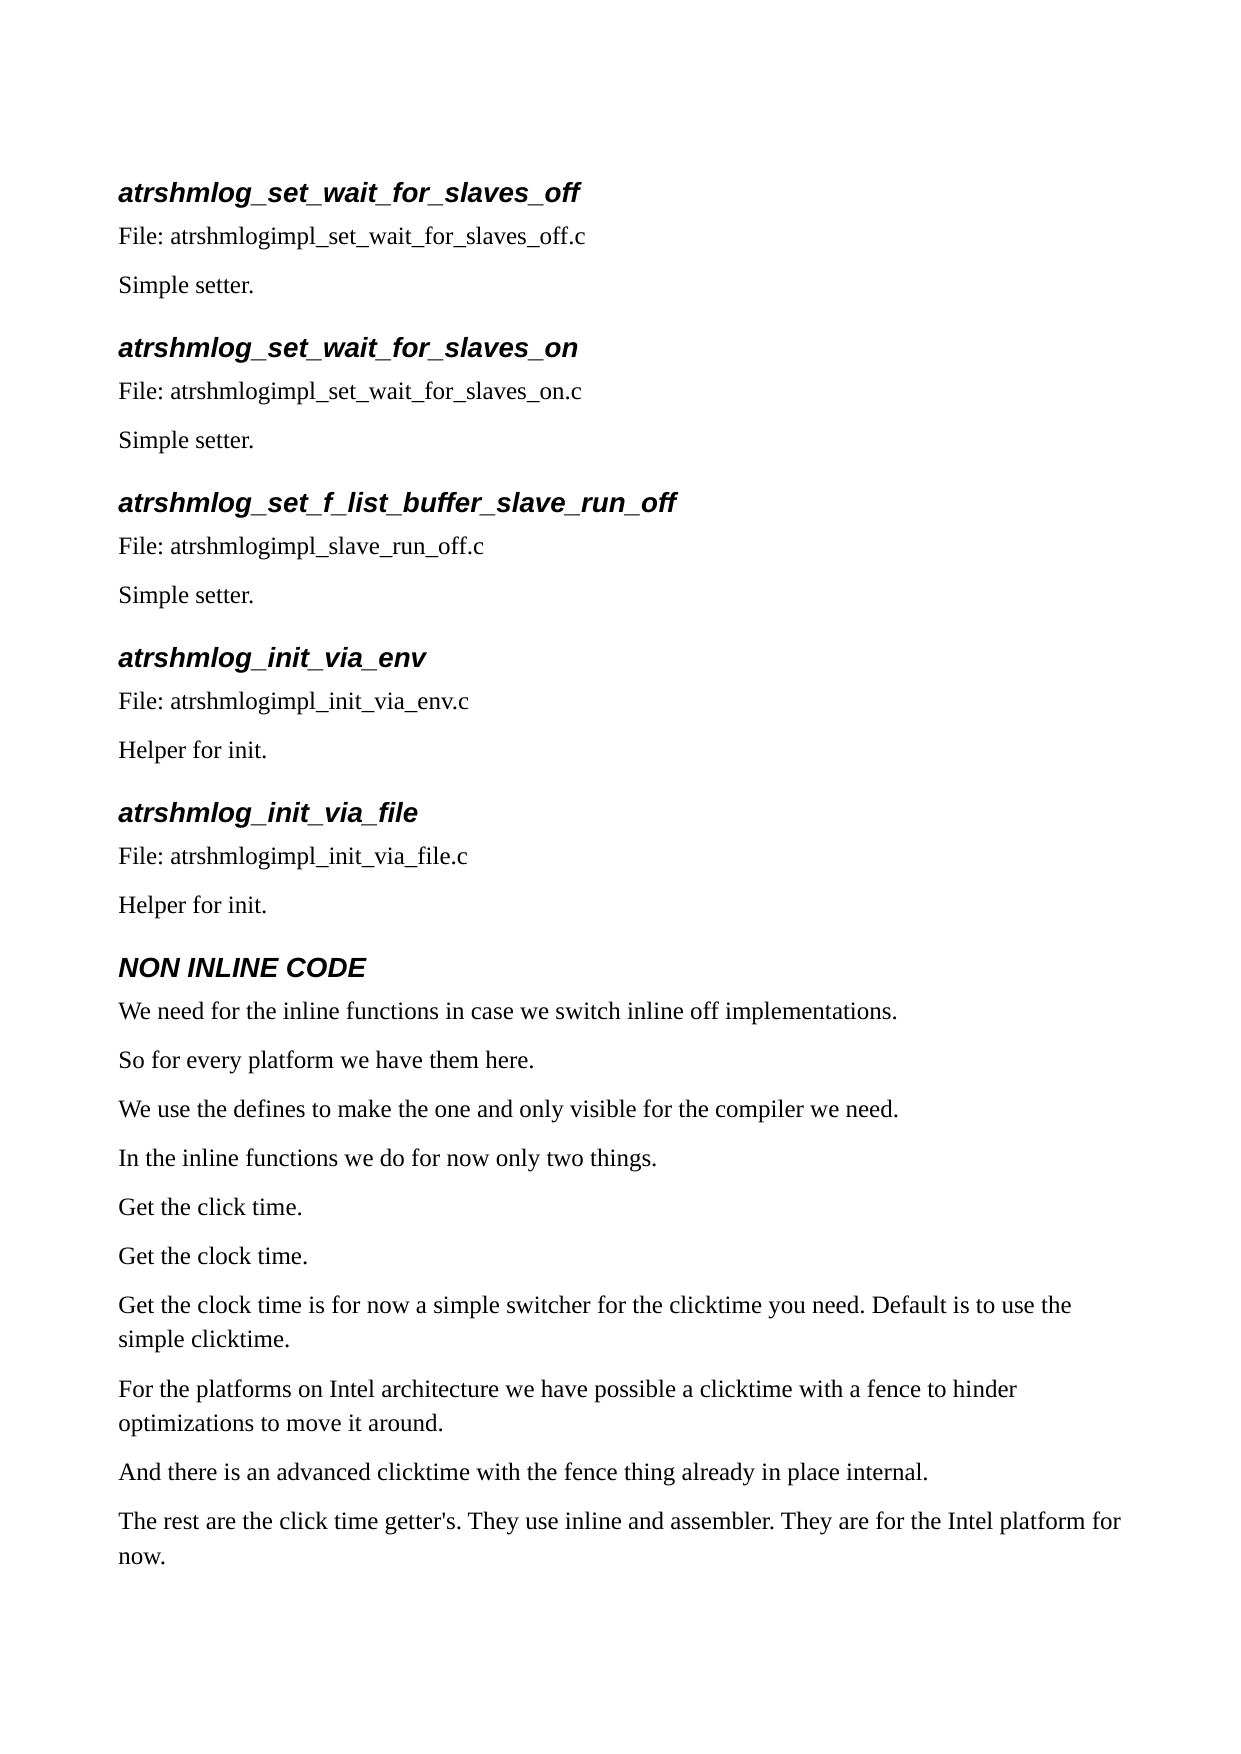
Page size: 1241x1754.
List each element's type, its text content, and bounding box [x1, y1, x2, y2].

text File: atrshmlogimpl_set_wait_for_slaves_on.c [118, 376, 1122, 404]
text File: atrshmlogimpl_init_via_env.c [118, 686, 1122, 714]
text In the inline functions we do for now only two things. [118, 1143, 1122, 1172]
text File: atrshmlogimpl_init_via_file.c [118, 841, 1122, 869]
text File: atrshmlogimpl_slave_run_off.c [118, 531, 1122, 559]
text For the platforms on Intel architecture we have possible a clicktime with a fence to hinder optimizations to move it around. [118, 1374, 1122, 1437]
text And there is an advanced clicktime with the fence thing already in place internal. [118, 1457, 1122, 1486]
text Get the clock time is for now a simple switcher for the clicktime you need. Default is to use the simple clicktime. [118, 1290, 1122, 1353]
text So for every platform we have them here. [118, 1045, 1122, 1073]
text Get the click time. [118, 1192, 1122, 1221]
text Helper for init. [118, 890, 1122, 918]
subtitle atrshmlog_init_via_file [118, 796, 1122, 828]
text Get the clock time. [118, 1241, 1122, 1270]
text Simple setter. [118, 580, 1122, 608]
subtitle atrshmlog_init_via_env [118, 641, 1122, 673]
text The rest are the click time getter's. They use inline and assembler. They are for the Intel platform for now. [118, 1506, 1122, 1569]
subtitle NON INLINE CODE [118, 951, 1122, 983]
text Helper for init. [118, 735, 1122, 763]
text We use the defines to make the one and only visible for the compiler we need. [118, 1094, 1122, 1123]
text Simple setter. [118, 270, 1122, 298]
text Simple setter. [118, 425, 1122, 453]
text File: atrshmlogimpl_set_wait_for_slaves_off.c [118, 221, 1122, 249]
text We need for the inline functions in case we switch inline off implementations. [118, 996, 1122, 1024]
subtitle atrshmlog_set_f_list_buffer_slave_run_off [118, 486, 1122, 518]
subtitle atrshmlog_set_wait_for_slaves_off [118, 176, 1122, 208]
subtitle atrshmlog_set_wait_for_slaves_on [118, 331, 1122, 363]
